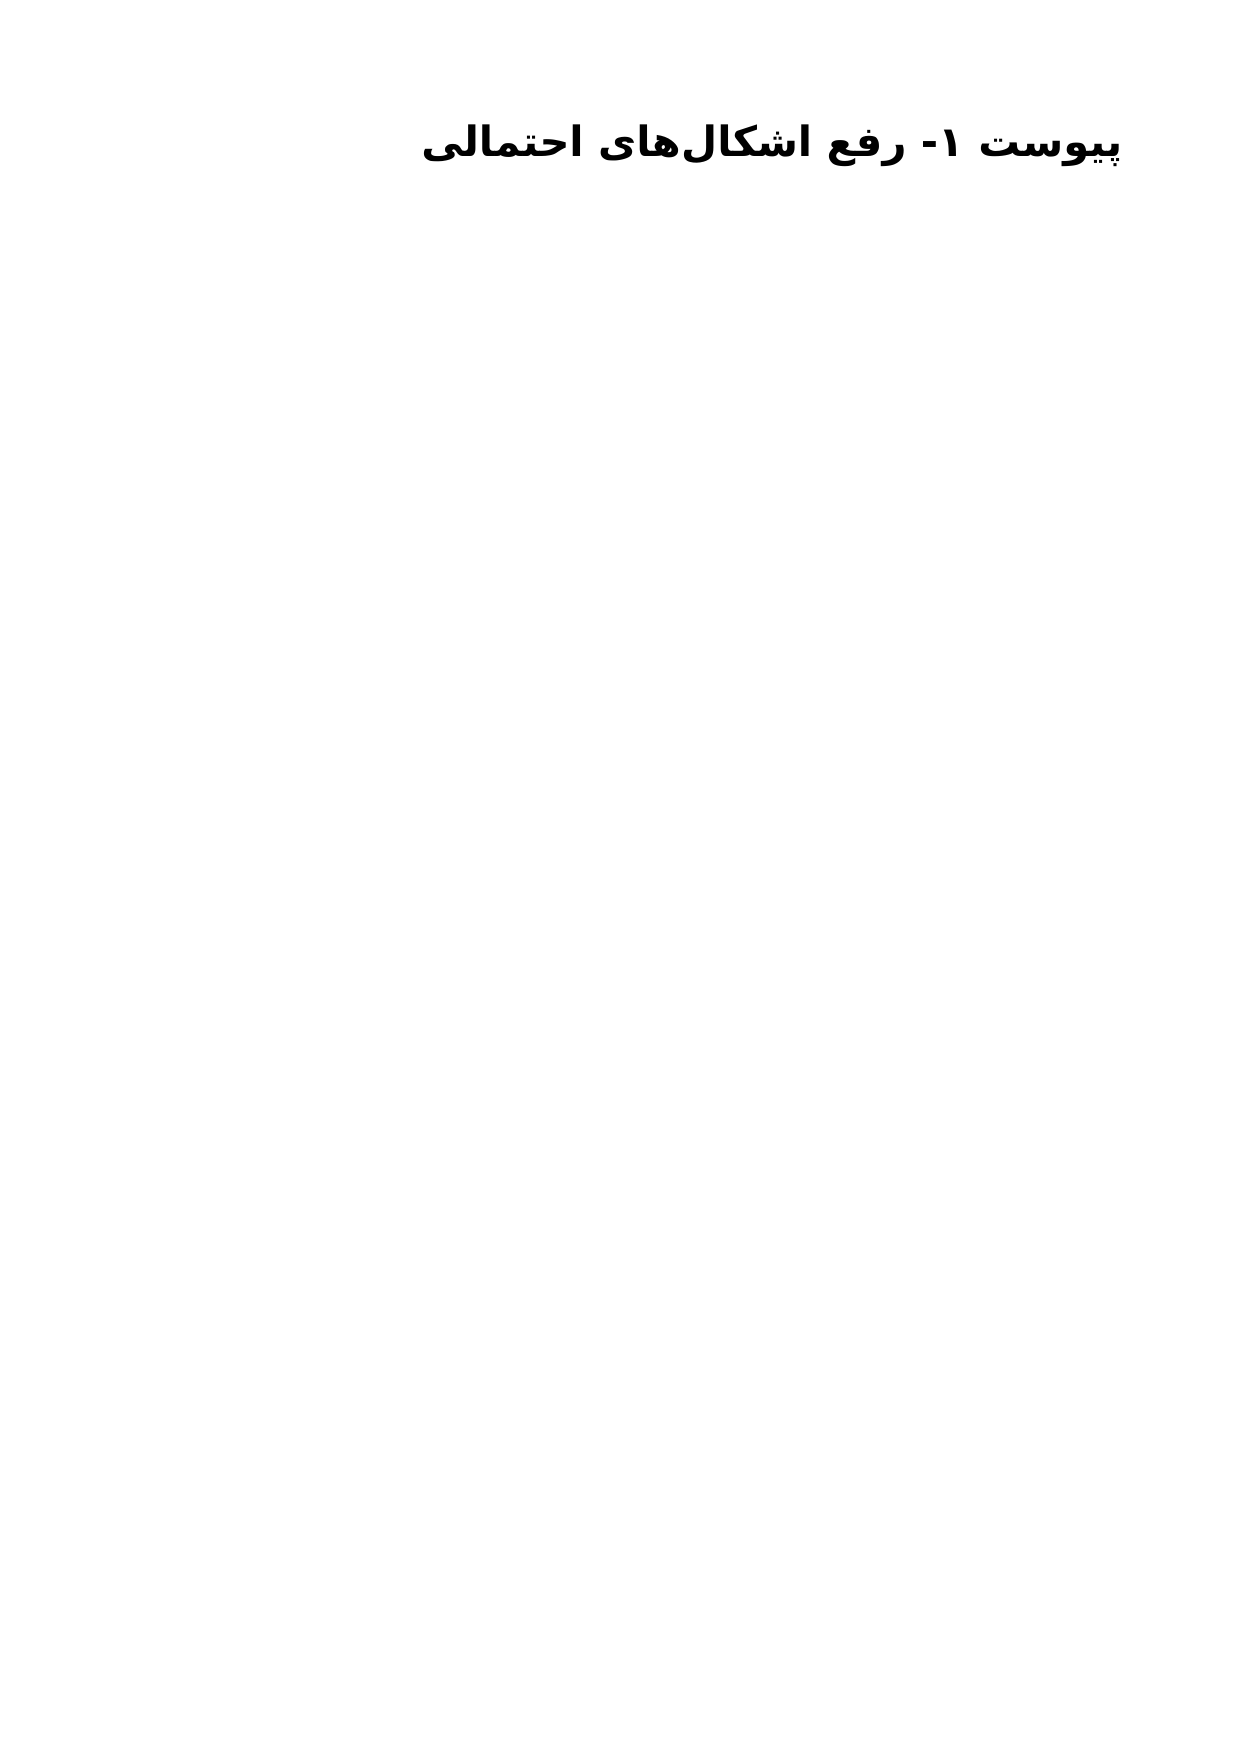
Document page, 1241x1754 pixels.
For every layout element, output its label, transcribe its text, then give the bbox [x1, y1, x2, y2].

text پیوست ۱- رفع اشکال‌های احتمالی [118, 118, 1122, 167]
